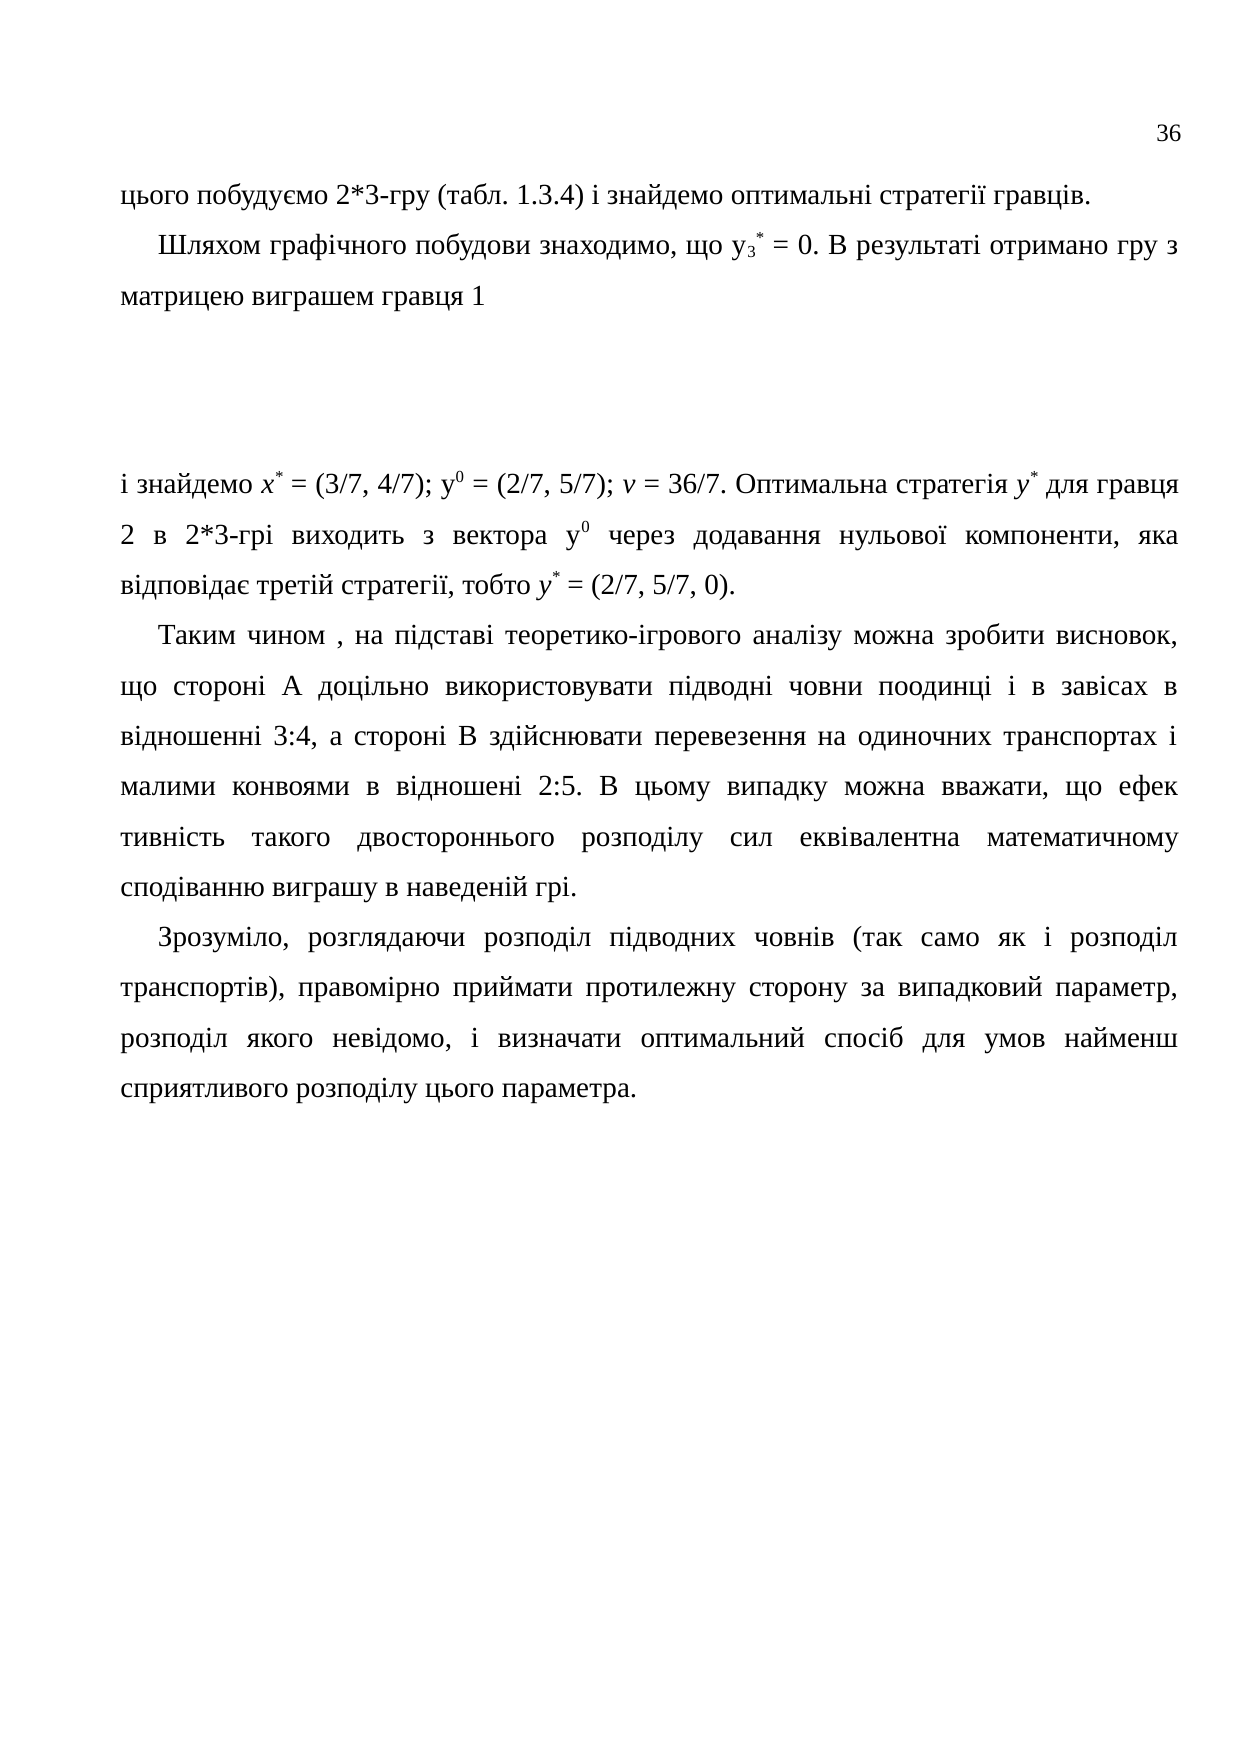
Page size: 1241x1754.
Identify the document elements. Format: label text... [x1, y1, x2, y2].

text Таким чином , на підставі теоретико-ігрового аналізу можна зробити висновок, що стороні А доцільно використовувати підводні човни поодинці і в завісах в відношенні 3:4, а стороні В здійснювати перевезення на одиночних транспортах і малими конвоями в відношені 2:5. В цьому випадку можна вважати, що ефек тивність такого двостороннього розподілу сил еквівалентна математичному сподіванню виграшу в наведеній грі. [120, 617, 1179, 902]
text цього побудуємо 2*3-гру (табл. 1.3.4) і знайдемо оптимальні стратегії гравців. [120, 177, 1179, 211]
text Зрозуміло, розглядаючи розподіл підводних човнів (так само як і розподіл транспортів), правомірно приймати протилежну сторону за випадковий параметр, розподіл якого невідомо, і визначати оптимальний спосіб для умов найменш сприятливого розподілу цього параметра. [120, 919, 1179, 1104]
text Шляхом графічного побудови знаходимо, що y3* = 0. В результаті отримано гру з матрицею виграшeм гравця 1 [120, 227, 1179, 311]
text і знайдемо x* = (3/7, 4/7); у0 = (2/7, 5/7); v = 36/7. Оптимальна стратегія у* для гравця 2 в 2*3-грі виходить з вектора у0 через додавання нульової компоненти, яка відповідає третій стратегії, тобто у* = (2/7, 5/7, 0). [120, 466, 1179, 601]
